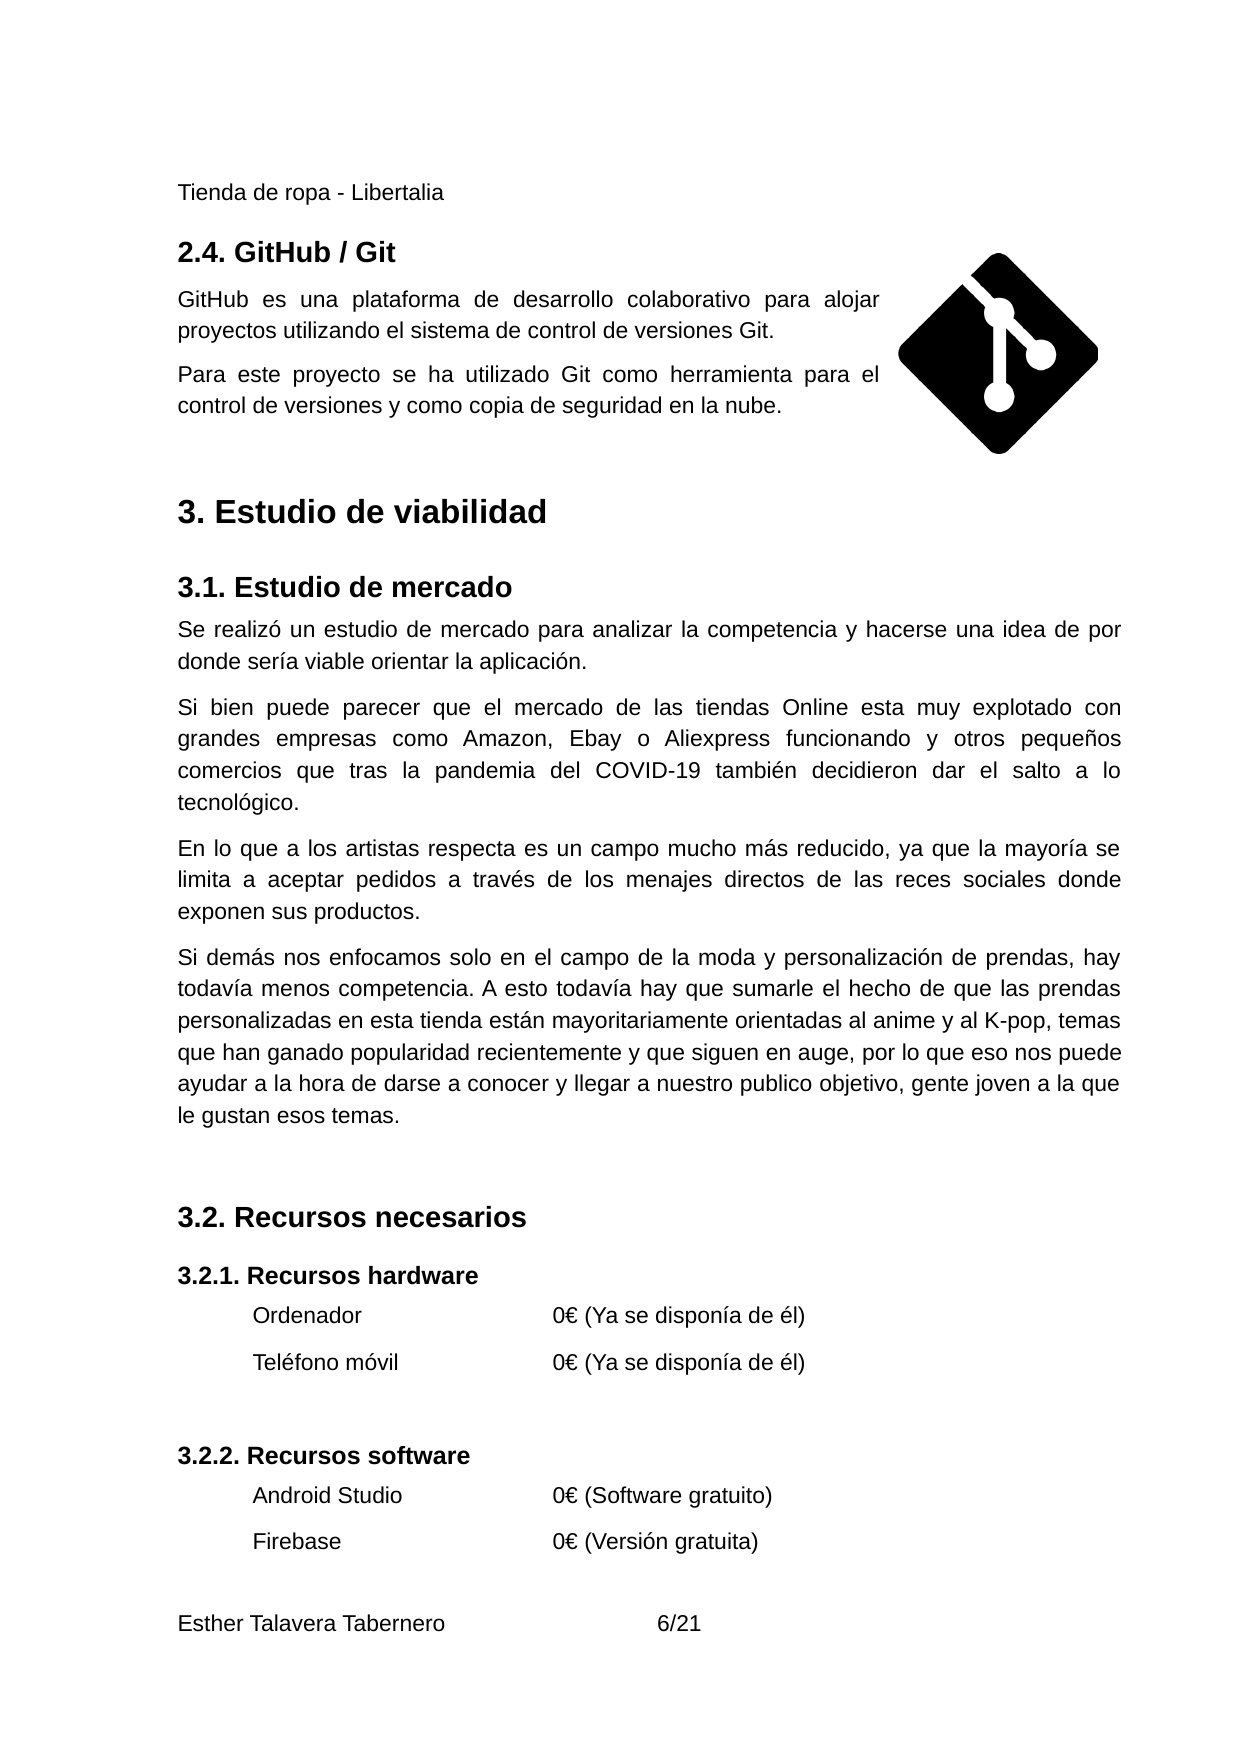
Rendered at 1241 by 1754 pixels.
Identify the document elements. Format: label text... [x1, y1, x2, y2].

text En lo que a los artistas respecta es un campo mucho más reducido, ya que la mayoría se limita a aceptar pedidos a través de los menajes directos de las reces sociales donde exponen sus productos. [177, 834, 1122, 924]
list Firebase 0€ (Versión gratuita) [215, 1528, 1122, 1555]
subtitle 2.4. GitHub / Git [177, 235, 1122, 269]
subtitle 3.2.1. Recursos hardware [177, 1261, 1122, 1290]
list Teléfono móvil 0€ (Ya se disponía de él) [215, 1348, 1122, 1375]
subtitle 3.2.2. Recursos software [177, 1441, 1122, 1470]
subtitle 3.2. Recursos necesarios [177, 1200, 1122, 1234]
picture [898, 253, 1098, 454]
text Se realizó un estudio de mercado para analizar la competencia y hacerse una idea de por donde sería viable orientar la aplicación. [177, 616, 1122, 674]
text Para este proyecto se ha utilizado Git como herramienta para el control de versiones y como copia de seguridad en la nube. [177, 361, 881, 418]
list Android Studio 0€ (Software gratuito) [215, 1482, 1122, 1508]
text Si bien puede parecer que el mercado de las tiendas Online esta muy explotado con grandes empresas como Amazon, Ebay o Aliexpress funcionando y otros pequeños comercios que tras la pandemia del COVID-19 también decidieron dar el salto a lo tecnológico. [177, 694, 1122, 815]
subtitle 3.1. Estudio de mercado [177, 570, 1122, 603]
text GitHub es una plataforma de desarrollo colaborativo para alojar proyectos utilizando el sistema de control de versiones Git. [177, 286, 881, 343]
list Ordenador 0€ (Ya se disponía de él) [215, 1302, 1122, 1329]
text Si demás nos enfocamos solo en el campo de la moda y personalización de prendas, hay todavía menos competencia. A esto todavía hay que sumarle el hecho de que las prendas personalizadas en esta tienda están mayoritariamente orientadas al anime y al K-pop, temas que han ganado popularidad recientemente y que siguen en auge, por lo que eso nos puede ayudar a la hora de darse a conocer y llegar a nuestro publico objetivo, gente joven a la que le gustan esos temas. [177, 944, 1122, 1128]
subtitle 3. Estudio de viabilidad [177, 492, 1122, 531]
